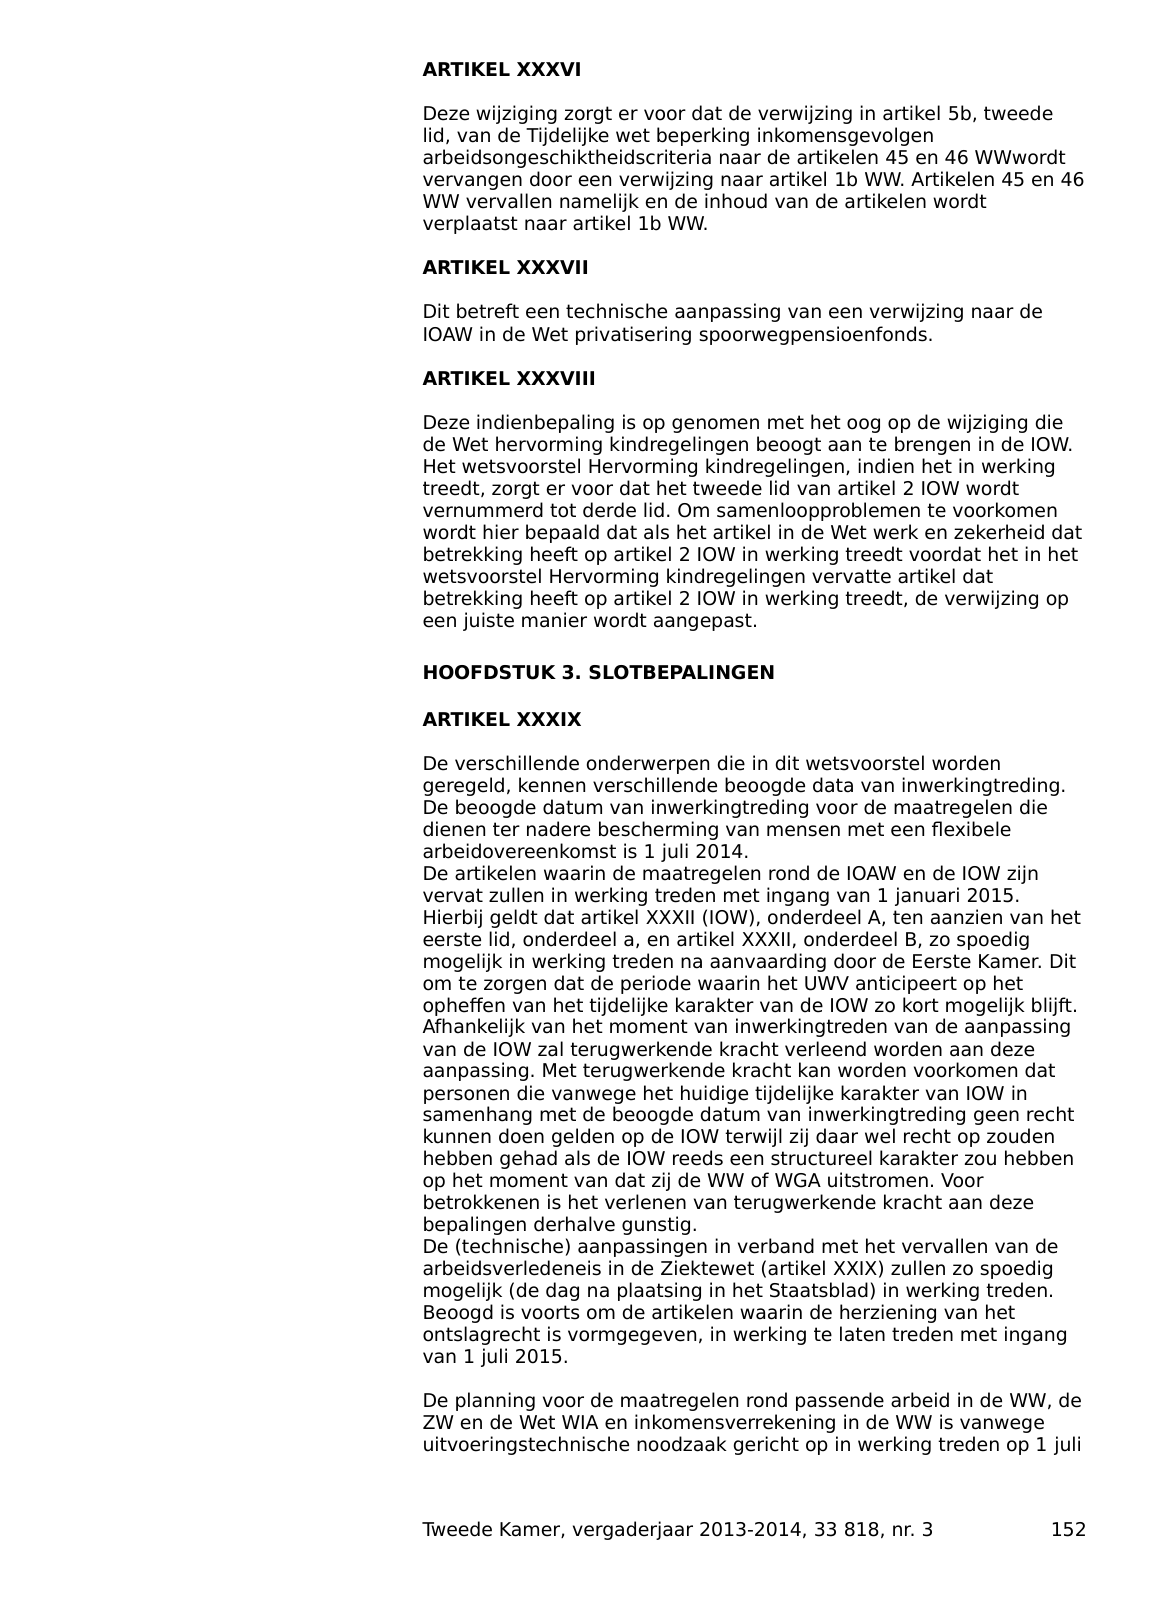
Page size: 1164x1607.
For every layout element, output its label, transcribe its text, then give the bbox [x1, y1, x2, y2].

text Beoogd is voorts om de artikelen waarin de herziening van het ontslagrecht is vormgegeven, in werking te laten treden met ingang van 1 juli 2015. [422, 1302, 1087, 1368]
text Deze indienbepaling is op genomen met het oog op de wijziging die de Wet hervorming kindregelingen beoogt aan te brengen in de IOW. Het wetsvoorstel Hervorming kindregelingen, indien het in werking treedt, zorgt er voor dat het tweede lid van artikel 2 IOW wordt vernummerd tot derde lid. Om samenloopproblemen te voorkomen wordt hier bepaald dat als het artikel in de Wet werk en zekerheid dat betrekking heeft op artikel 2 IOW in werking treedt voordat het in het wetsvoorstel Hervorming kindregelingen vervatte artikel dat betrekking heeft op artikel 2 IOW in werking treedt, de verwijzing op een juiste manier wordt aangepast. [422, 412, 1087, 632]
text Dit betreft een technische aanpassing van een verwijzing naar de IOAW in de Wet privatisering spoorwegpensioenfonds. [422, 301, 1087, 345]
subtitle ARTIKEL XXXVI [422, 59, 1087, 81]
text De beoogde datum van inwerkingtreding voor de maatregelen die dienen ter nadere bescherming van mensen met een flexibele arbeidovereenkomst is 1 juli 2014. [422, 797, 1087, 863]
text De planning voor de maatregelen rond passende arbeid in de WW, de ZW en de Wet WIA en inkomensverrekening in de WW is vanwege uitvoeringstechnische noodzaak gericht op in werking treden op 1 juli [422, 1390, 1087, 1456]
text De (technische) aanpassingen in verband met het vervallen van de arbeidsverledeneis in de Ziektewet (artikel XXIX) zullen zo spoedig mogelijk (de dag na plaatsing in het Staatsblad) in werking treden. [422, 1236, 1087, 1302]
subtitle ARTIKEL XXXVIII [422, 368, 1087, 389]
text Deze wijziging zorgt er voor dat de verwijzing in artikel 5b, tweede lid, van de Tijdelijke wet beperking inkomensgevolgen arbeidsongeschiktheidscriteria naar de artikelen 45 en 46 WWwordt vervangen door een verwijzing naar artikel 1b WW. Artikelen 45 en 46 WW vervallen namelijk en de inhoud van de artikelen wordt verplaatst naar artikel 1b WW. [422, 103, 1087, 235]
subtitle ARTIKEL XXXIX [422, 708, 1087, 731]
subtitle HOOFDSTUK 3. SLOTBEPALINGEN [422, 662, 1087, 683]
text De verschillende onderwerpen die in dit wetsvoorstel worden geregeld, kennen verschillende beoogde data van inwerkingtreding. [422, 753, 1087, 797]
text De artikelen waarin de maatregelen rond de IOAW en de IOW zijn vervat zullen in werking treden met ingang van 1 januari 2015. Hierbij geldt dat artikel XXXII (IOW), onderdeel A, ten aanzien van het eerste lid, onderdeel a, en artikel XXXII, onderdeel B, zo spoedig mogelijk in werking treden na aanvaarding door de Eerste Kamer. Dit om te zorgen dat de periode waarin het UWV anticipeert op het opheffen van het tijdelijke karakter van de IOW zo kort mogelijk blijft. Afhankelijk van het moment van inwerkingtreden van de aanpassing van de IOW zal terugwerkende kracht verleend worden aan deze aanpassing. Met terugwerkende kracht kan worden voorkomen dat personen die vanwege het huidige tijdelijke karakter van IOW in samenhang met de beoogde datum van inwerkingtreding geen recht kunnen doen gelden op de IOW terwijl zij daar wel recht op zouden hebben gehad als de IOW reeds een structureel karakter zou hebben op het moment van dat zij de WW of WGA uitstromen. Voor betrokkenen is het verlenen van terugwerkende kracht aan deze bepalingen derhalve gunstig. [422, 863, 1087, 1236]
subtitle ARTIKEL XXXVII [422, 257, 1087, 279]
